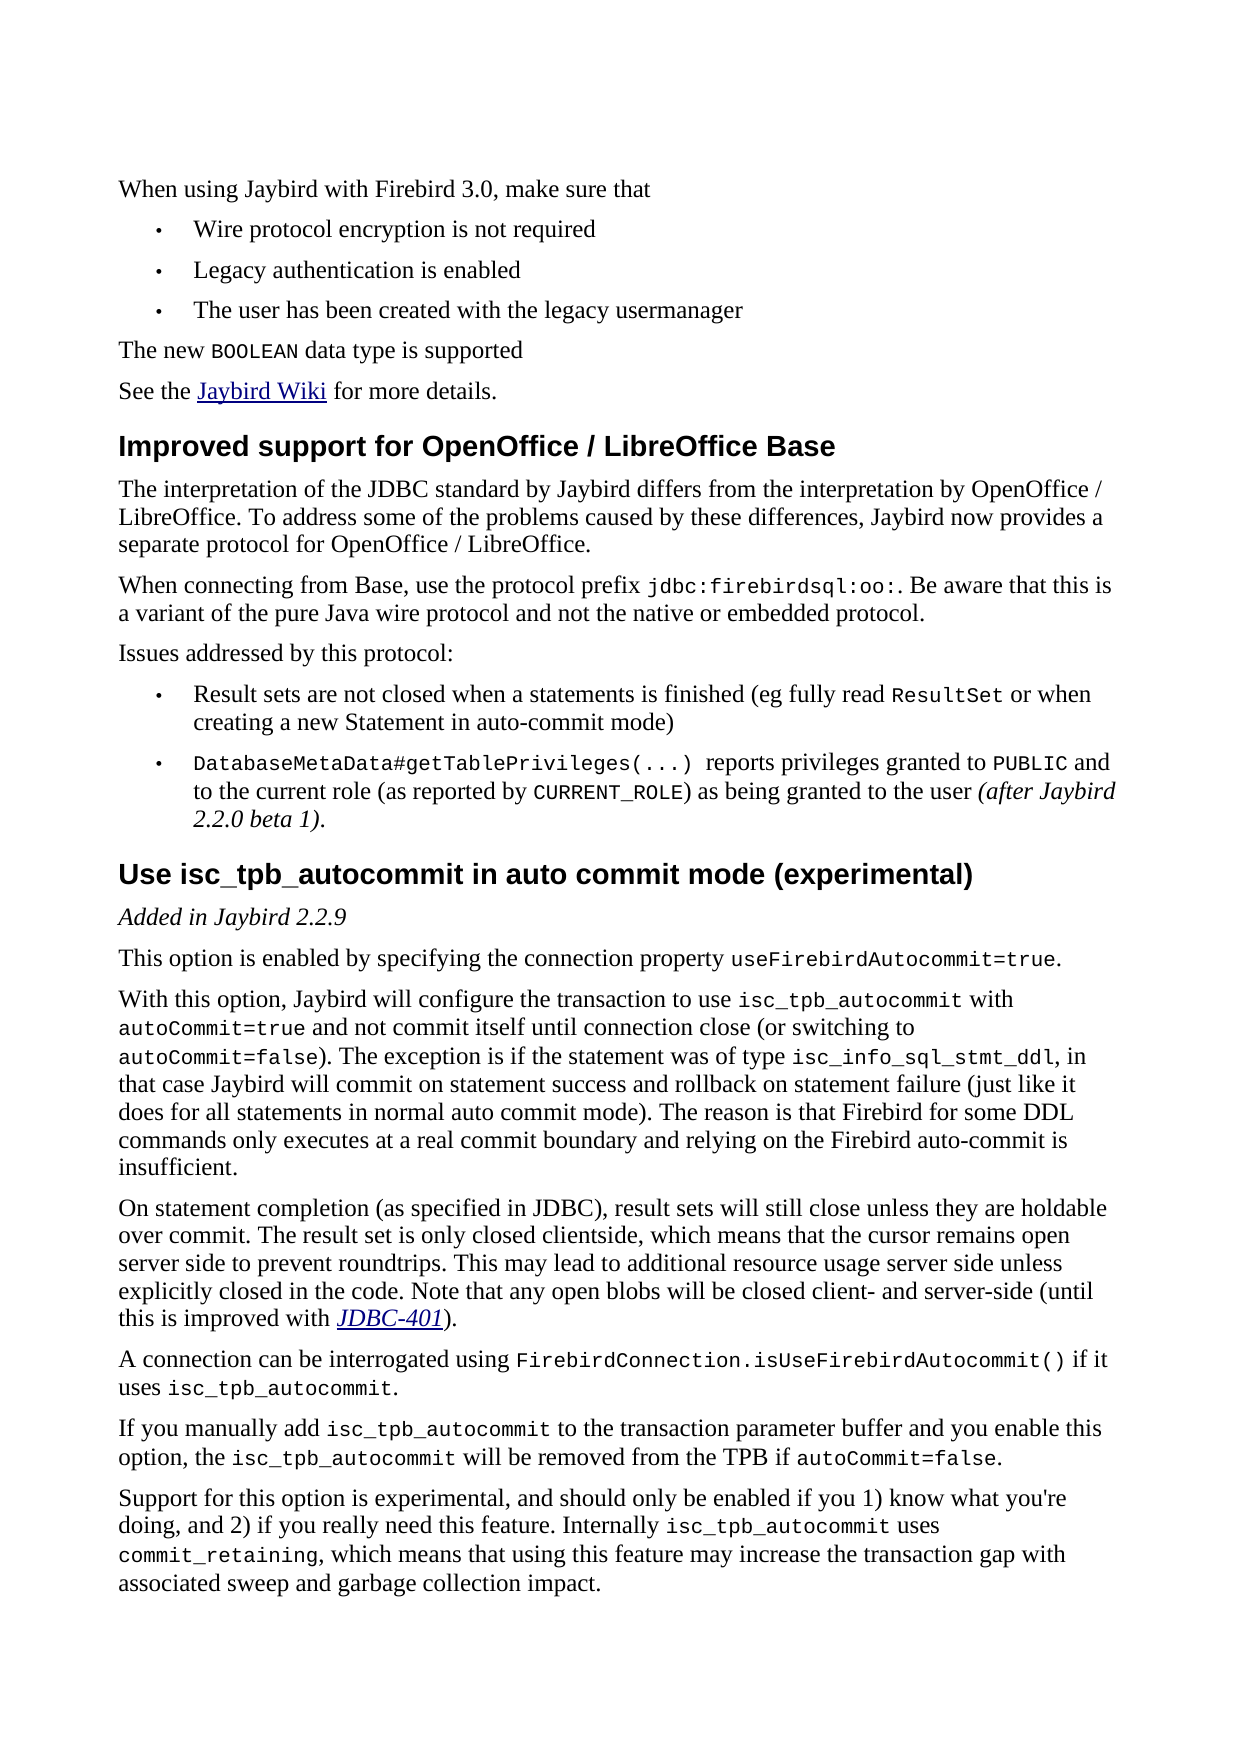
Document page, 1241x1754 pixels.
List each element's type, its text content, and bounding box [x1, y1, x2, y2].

text A connection can be interrogated using FirebirdConnection.isUseFirebirdAutocommit() if it uses isc_tpb_autocommit. [118, 1345, 1122, 1402]
list Wire protocol encryption is not required [156, 216, 1122, 243]
text This option is enabled by specifying the connection property useFirebirdAutocommit=true. [118, 944, 1122, 972]
subtitle Improved support for OpenOffice / LibreOffice Base [118, 430, 1122, 463]
text Support for this option is experimental, and should only be enabled if you 1) know what you're doing, and 2) if you really need this feature. Internally isc_tpb_autocommit uses commit_retaining, which means that using this feature may increase the transaction gap with associated sweep and garbage collection impact. [118, 1484, 1122, 1596]
list Legacy authentication is enabled [156, 256, 1122, 283]
text With this option, Jaybird will configure the transaction to use isc_tpb_autocommit with autoCommit=true and not commit itself until connection close (or switching to autoCommit=false). The exception is if the statement was of type isc_info_sql_stmt_ddl, in that case Jaybird will commit on statement success and rollback on statement failure (just like it does for all statements in normal auto commit mode). The reason is that Firebird for some DDL commands only executes at a real commit boundary and relying on the Firebird auto-commit is insufficient. [118, 985, 1122, 1181]
list DatabaseMetaData#getTablePrivileges(...) reports privileges granted to PUBLIC and to the current role (as reported by CURRENT_ROLE) as being granted to the user (after Jaybird 2.2.0 beta 1). [156, 748, 1122, 833]
text On statement completion (as specified in JDBC), result sets will still close unless they are holdable over commit. The result set is only closed clientside, which means that the cursor remains open server side to prevent roundtrips. This may lead to additional resource usage server side unless explicitly closed in the code. Note that any open blobs will be closed client- and server-side (until this is improved with JDBC-401). [118, 1194, 1122, 1332]
list Result sets are not closed when a statements is finished (eg fully read ResultSet or when creating a new Statement in auto-commit mode) [156, 680, 1122, 736]
text See the Jaybird Wiki for more details. [118, 377, 1122, 405]
text If you manually add isc_tpb_autocommit to the transaction parameter buffer and you enable this option, the isc_tpb_autocommit will be removed from the TPB if autoCommit=false. [118, 1414, 1122, 1471]
text The interpretation of the JDBC standard by Jaybird differs from the interpretation by OpenOffice / LibreOffice. To address some of the problems caused by these differences, Jaybird now provides a separate protocol for OpenOffice / LibreOffice. [118, 475, 1122, 558]
text When connecting from Base, use the protocol prefix jdbc:firebirdsql:oo:. Be aware that this is a variant of the pure Java wire protocol and not the native or embedded protocol. [118, 571, 1122, 627]
text The new BOOLEAN data type is supported [118, 336, 1122, 365]
text Issues addressed by this protocol: [118, 639, 1122, 667]
text When using Jaybird with Firebird 3.0, make sure that [118, 175, 1122, 203]
text Added in Jaybird 2.2.9 [118, 903, 1122, 931]
subtitle Use isc_tpb_autocommit in auto commit mode (experimental) [118, 858, 1122, 891]
list The user has been created with the legacy usermanager [156, 296, 1122, 324]
